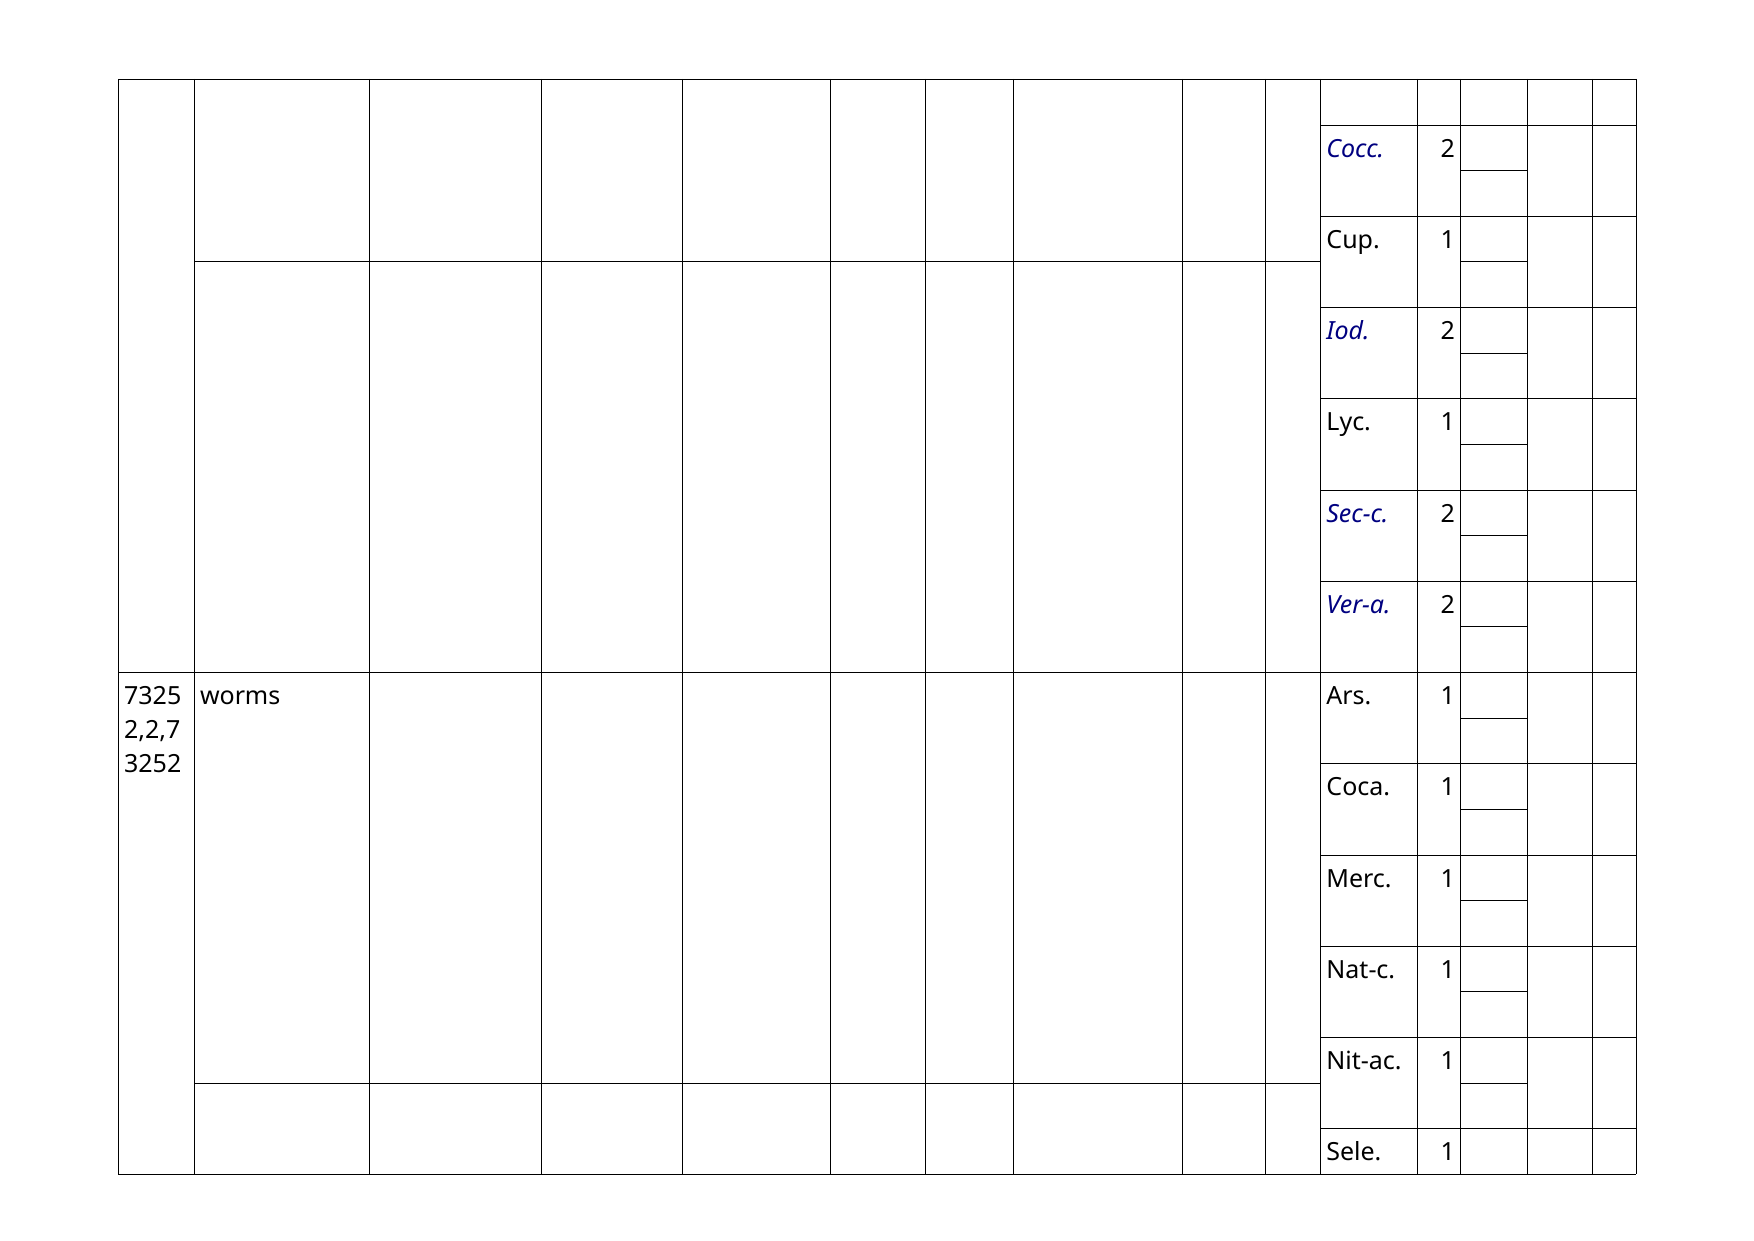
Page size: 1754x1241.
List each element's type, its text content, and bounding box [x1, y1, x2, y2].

table_cell [1593, 126, 1636, 216]
table_cell Ars. [1321, 673, 1417, 763]
table_cell [195, 262, 369, 672]
table_cell [1528, 217, 1592, 307]
table_cell [1183, 673, 1265, 1083]
table_cell Cocc. [1321, 126, 1417, 216]
table_cell [1461, 582, 1527, 626]
table_cell [1461, 764, 1527, 809]
table_cell [1266, 673, 1320, 1083]
table_cell [1461, 627, 1527, 672]
table_cell [195, 1084, 369, 1174]
table_cell [1461, 308, 1527, 353]
table_cell [831, 80, 925, 261]
table_cell [1183, 262, 1265, 672]
table_cell 2 [1418, 126, 1460, 216]
table_cell [1014, 673, 1182, 1083]
table_cell [1014, 1084, 1182, 1174]
table_cell [1461, 1129, 1527, 1174]
table_cell Ver-a. [1321, 582, 1417, 672]
table_cell [195, 80, 369, 261]
table_cell [1461, 445, 1527, 489]
table_cell [1593, 1129, 1636, 1174]
table_cell [1593, 80, 1636, 124]
table_cell [1266, 80, 1320, 261]
table_cell [1593, 764, 1636, 854]
table_cell [1593, 856, 1636, 946]
table_cell [119, 80, 194, 672]
table_cell [1461, 399, 1527, 444]
table_cell Coca. [1321, 764, 1417, 854]
table_cell [683, 673, 830, 1083]
table_cell [542, 1084, 682, 1174]
table_cell 1 [1418, 217, 1460, 307]
table_cell 1 [1418, 856, 1460, 946]
table_cell [1593, 947, 1636, 1037]
table_cell [1461, 673, 1527, 718]
table_cell [1183, 80, 1265, 261]
table_cell [1528, 1129, 1592, 1174]
table_cell [1461, 1038, 1527, 1083]
table_cell [683, 262, 830, 672]
table_cell [1593, 582, 1636, 672]
table_cell [1461, 719, 1527, 763]
table_cell [370, 1084, 541, 1174]
table_cell [1593, 217, 1636, 307]
table_cell Sec-c. [1321, 491, 1417, 581]
table_cell [370, 262, 541, 672]
table_cell [926, 262, 1013, 672]
table_cell Nat-c. [1321, 947, 1417, 1037]
table_cell 1 [1418, 947, 1460, 1037]
table_cell [1461, 126, 1527, 170]
table_cell [1461, 354, 1527, 398]
table_cell [1461, 536, 1527, 581]
table_cell [1014, 80, 1182, 261]
table_cell [1593, 308, 1636, 398]
table_cell Cup. [1321, 217, 1417, 307]
table_cell [542, 262, 682, 672]
table_cell [370, 80, 541, 261]
table_cell [1461, 901, 1527, 946]
table_cell [1528, 399, 1592, 489]
table_cell [1461, 992, 1527, 1037]
table_cell 1 [1418, 1038, 1460, 1128]
table_cell 2 [1418, 308, 1460, 398]
table_cell [926, 80, 1013, 261]
table_cell worms [195, 673, 369, 1083]
table_cell [1321, 80, 1417, 124]
table_cell [683, 80, 830, 261]
table_cell [1528, 126, 1592, 216]
table_cell [1528, 856, 1592, 946]
table_cell [1461, 80, 1527, 124]
table_cell [542, 80, 682, 261]
table_cell [1593, 673, 1636, 763]
table_cell [1593, 399, 1636, 489]
table_cell Iod. [1321, 308, 1417, 398]
table_cell 1 [1418, 1129, 1460, 1174]
table_cell [370, 673, 541, 1083]
table_cell [1593, 491, 1636, 581]
table_cell [926, 673, 1013, 1083]
table_cell [1266, 1084, 1320, 1174]
table_cell [1418, 80, 1460, 124]
table_cell [831, 1084, 925, 1174]
table_cell [1014, 262, 1182, 672]
table_cell 1 [1418, 673, 1460, 763]
table_cell 2 [1418, 491, 1460, 581]
table_cell [542, 673, 682, 1083]
table_cell [1461, 491, 1527, 535]
table_cell 1 [1418, 764, 1460, 854]
table_cell [1528, 308, 1592, 398]
table_cell [1461, 947, 1527, 991]
table_cell [1461, 262, 1527, 307]
table_cell [1528, 582, 1592, 672]
table_cell Lyc. [1321, 399, 1417, 489]
table_cell [1528, 80, 1592, 124]
table_cell Nit-ac. [1321, 1038, 1417, 1128]
table_cell [1528, 947, 1592, 1037]
table_cell [1461, 217, 1527, 261]
table_cell 2 [1418, 582, 1460, 672]
table_cell [1461, 1084, 1527, 1128]
table_cell 1 [1418, 399, 1460, 489]
table_cell Merc. [1321, 856, 1417, 946]
table_cell [1528, 491, 1592, 581]
table_cell [926, 1084, 1013, 1174]
table_cell [1461, 810, 1527, 854]
table_cell 73252,2,73252 [119, 673, 194, 1174]
table_cell [1461, 856, 1527, 900]
table_cell Sele. [1321, 1129, 1417, 1174]
table_cell [831, 673, 925, 1083]
table_cell [1183, 1084, 1265, 1174]
table_cell [831, 262, 925, 672]
table_cell [1528, 1038, 1592, 1128]
table_cell [1528, 673, 1592, 763]
table_cell [1461, 171, 1527, 216]
table_cell [683, 1084, 830, 1174]
table_cell [1266, 262, 1320, 672]
table_cell [1528, 764, 1592, 854]
table_cell [1593, 1038, 1636, 1128]
